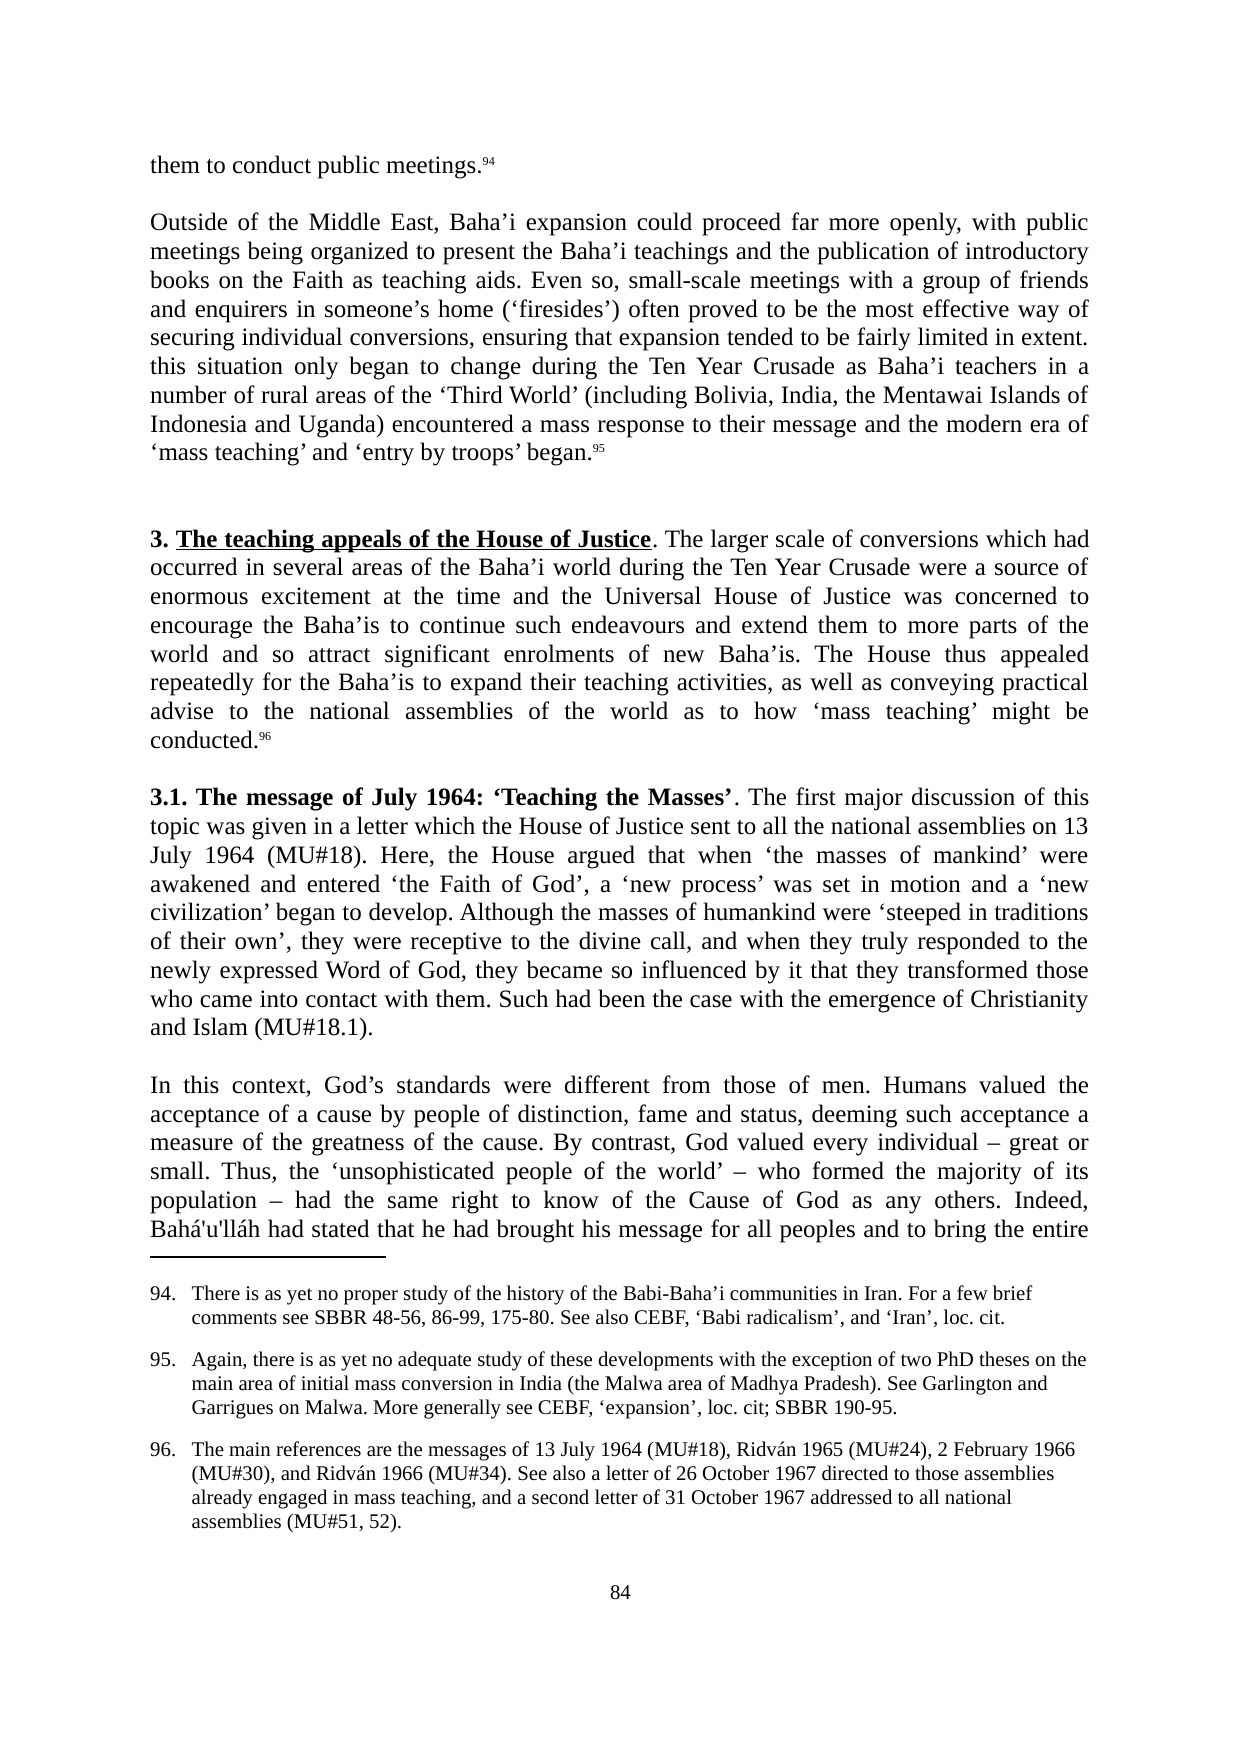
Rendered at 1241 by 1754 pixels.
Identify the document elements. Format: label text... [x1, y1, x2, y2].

text Again, there is as yet no adequate study of these developments with the exception of two PhD theses on the main area of initial mass conversion in India (the Malwa area of Madhya Pradesh). See Garlington and Garrigues on Malwa. More generally see CEBF, ‘expansion’, loc. cit; SBBR 190-95. [150, 1347, 1090, 1419]
text them to conduct public meetings. [150, 150, 1090, 179]
text The main references are the messages of 13 July 1964 (MU#18), Ridván 1965 (MU#24), 2 February 1966 (MU#30), and Ridván 1966 (MU#34). See also a letter of 26 October 1967 directed to those assemblies already engaged in mass teaching, and a second letter of 31 October 1967 addressed to all national assemblies (MU#51, 52). [150, 1436, 1090, 1533]
text There is as yet no proper study of the history of the Babi-Baha’i communities in Iran. For a few brief comments see SBBR 48-56, 86-99, 175-80. See also CEBF, ‘Babi radicalism’, and ‘Iran’, loc. cit. [150, 1281, 1090, 1329]
text In this context, God’s standards were different from those of men. Humans valued the acceptance of a cause by people of distinction, fame and status, deeming such acceptance a measure of the greatness of the cause. By contrast, God valued every individual – great or small. Thus, the ‘unsophisticated people of the world’ – who formed the majority of its population – had the same right to know of the Cause of God as any others. Indeed, Bahá'u'lláh had stated that he had brought his message for all peoples and to bring the entire [150, 1070, 1090, 1242]
text Outside of the Middle East, Baha’i expansion could proceed far more openly, with public meetings being organized to present the Baha’i teachings and the publication of introductory books on the Faith as teaching aids. Even so, small-scale meetings with a group of friends and enquirers in someone’s home (‘firesides’) often proved to be the most effective way of securing individual conversions, ensuring that expansion tended to be fairly limited in extent. this situation only began to change during the Ten Year Crusade as Baha’i teachers in a number of rural areas of the ‘Third World’ (including Bolivia, India, the Mentawai Islands of Indonesia and Uganda) encountered a mass response to their message and the modern era of ‘mass teaching’ and ‘entry by troops’ began. [150, 207, 1090, 466]
text 3.1. The message of July 1964: ‘Teaching the Masses’. The first major discussion of this topic was given in a letter which the House of Justice sent to all the national assemblies on 13 July 1964 (MU#18). Here, the House argued that when ‘the masses of mankind’ were awakened and entered ‘the Faith of God’, a ‘new process’ was set in motion and a ‘new civilization’ began to develop. Although the masses of humankind were ‘steeped in traditions of their own’, they were receptive to the divine call, and when they truly responded to the newly expressed Word of God, they became so influenced by it that they transformed those who came into contact with them. Such had been the case with the emergence of Christianity and Islam (MU#18.1). [150, 782, 1090, 1041]
text 3. The teaching appeals of the House of Justice. The larger scale of conversions which had occurred in several areas of the Baha’i world during the Ten Year Crusade were a source of enormous excitement at the time and the Universal House of Justice was concerned to encourage the Baha’is to continue such endeavours and extend them to more parts of the world and so attract significant enrolments of new Baha’is. The House thus appealed repeatedly for the Baha’is to expand their teaching activities, as well as conveying practical advise to the national assemblies of the world as to how ‘mass teaching’ might be conducted. [150, 524, 1090, 754]
